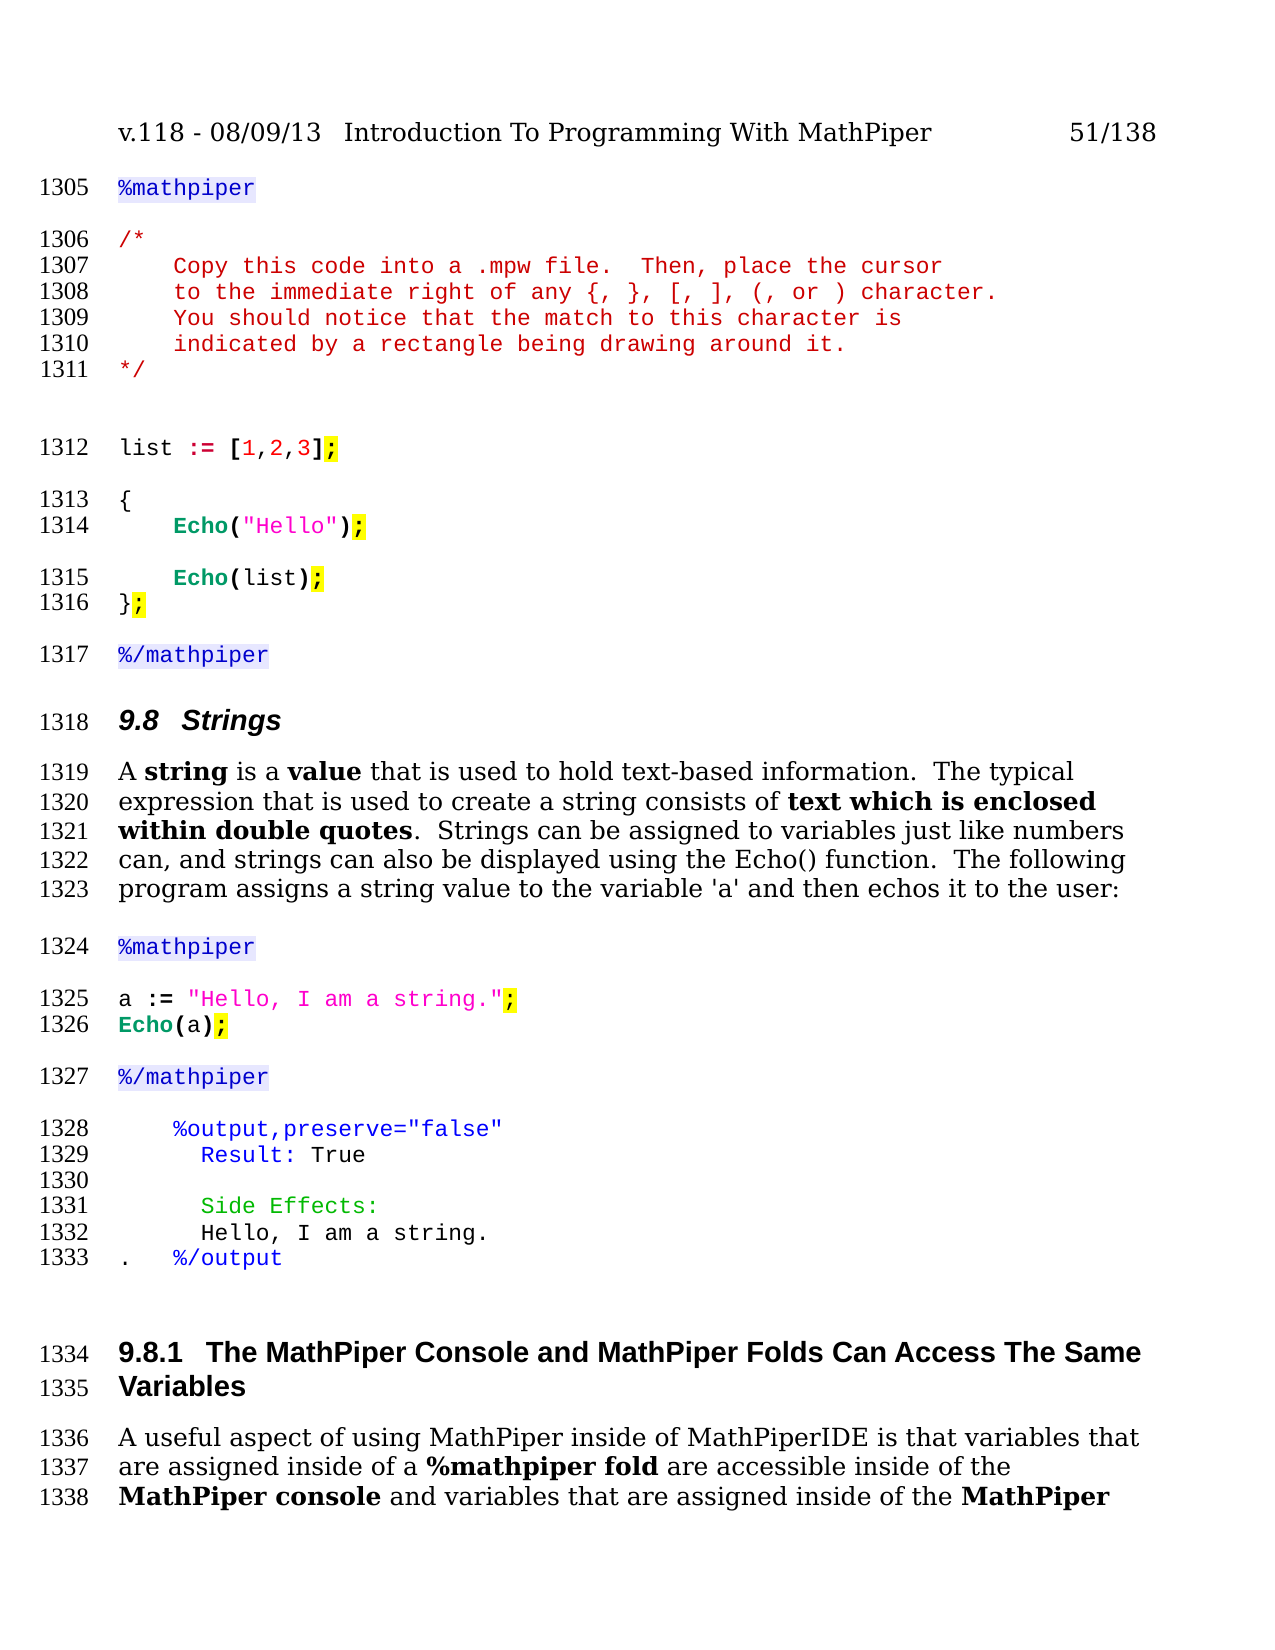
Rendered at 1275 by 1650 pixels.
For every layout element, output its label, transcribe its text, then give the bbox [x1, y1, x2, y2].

text %/mathpiper [118, 644, 1157, 669]
text */ [118, 358, 1157, 384]
text A useful aspect of using MathPiper inside of MathPiperIDE is that variables that are assigned inside of a %mathpiper fold are accessible inside of the MathPiper console and variables that are assigned inside of the MathPiper [118, 1423, 1157, 1511]
text Result: True [118, 1143, 1157, 1169]
text You should notice that the match to this character is [118, 306, 1157, 332]
text Hello, I am a string. [118, 1221, 1157, 1247]
text Side Effects: [118, 1195, 1157, 1221]
subtitle Strings [118, 703, 1157, 736]
text . %/output [118, 1247, 1157, 1273]
text to the immediate right of any {, }, [, ], (, or ) character. [118, 281, 1157, 306]
text %mathpiper [118, 936, 1157, 961]
text indicated by a rectangle being drawing around it. [118, 332, 1157, 358]
text { [118, 488, 1157, 514]
text %mathpiper [118, 177, 1157, 203]
text Echo("Hello"); [118, 514, 1157, 540]
text }; [118, 592, 1157, 618]
subtitle The MathPiper Console and MathPiper Folds Can Access The Same Variables [118, 1335, 1157, 1402]
text %/mathpiper [118, 1065, 1157, 1091]
text /* [118, 229, 1157, 254]
text Copy this code into a .mpw file. Then, place the cursor [118, 254, 1157, 281]
text list := [1,2,3]; [118, 436, 1157, 462]
text %output,preserve="false" [118, 1117, 1157, 1143]
text Echo(list); [118, 566, 1157, 592]
text Echo(a); [118, 1013, 1157, 1039]
text A string is a value that is used to hold text-based information. The typical expression that is used to create a string consists of text which is enclosed within double quotes. Strings can be assigned to variables just like numbers can, and strings can also be displayed using the Echo() function. The following program assigns a string value to the variable 'a' and then echos it to the user: [118, 757, 1157, 903]
text a := "Hello, I am a string."; [118, 987, 1157, 1013]
